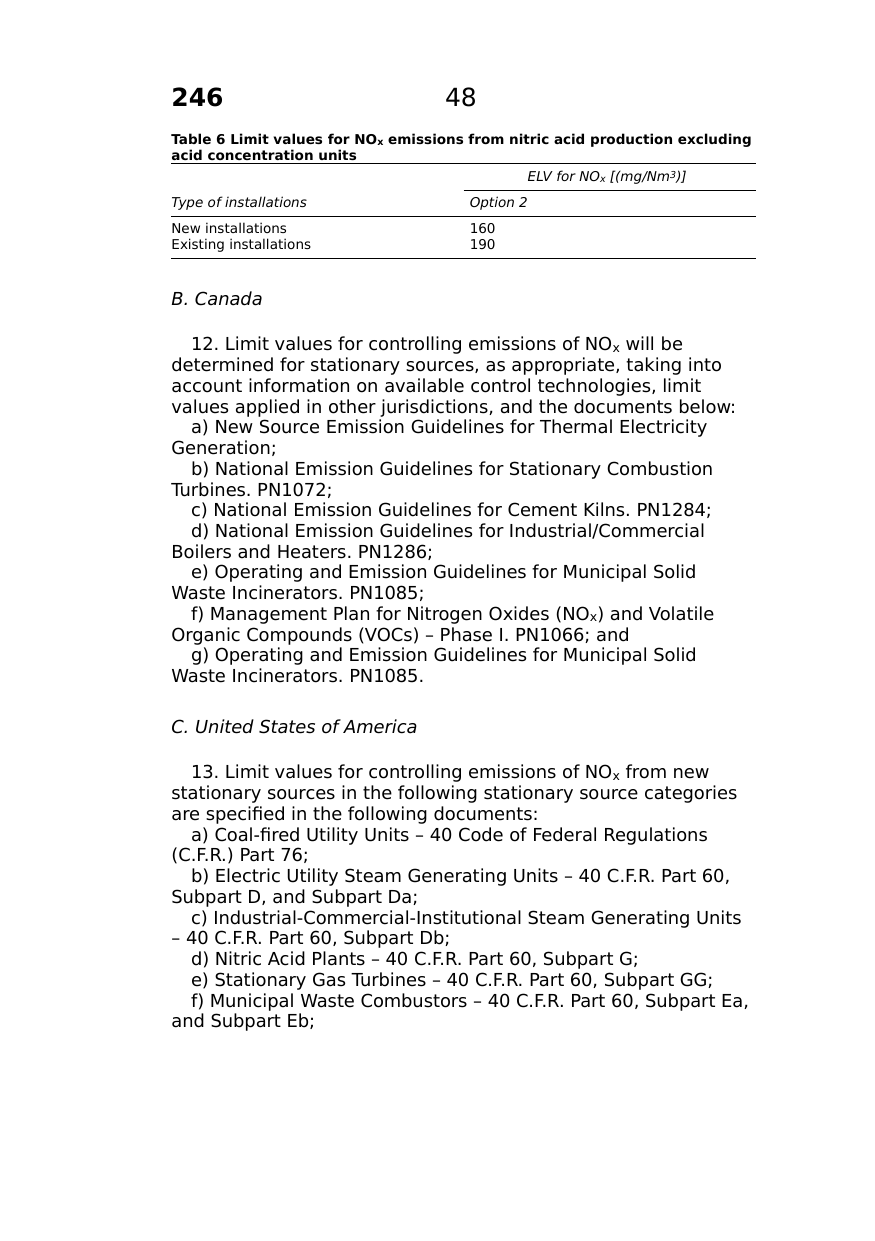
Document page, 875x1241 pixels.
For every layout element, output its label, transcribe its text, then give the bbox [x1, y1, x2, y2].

table_cell Existing installations [171, 237, 463, 257]
text 13. Limit values for controlling emissions of NOx from new stationary sources in the following stationary source categories are specified in the following documents: [171, 762, 756, 824]
table_cell New installations [171, 217, 463, 237]
subtitle C. United States of America [171, 717, 756, 737]
text c) National Emission Guidelines for Cement Kilns. PN1284; [171, 500, 756, 521]
table_cell Type of installations [171, 190, 463, 216]
text a) New Source Emission Guidelines for Thermal Electricity Generation; [171, 417, 756, 459]
text f) Municipal Waste Combustors – 40 C.F.R. Part 60, Subpart Ea, and Subpart Eb; [171, 990, 756, 1032]
table_header Table 6 Limit values for NOx emissions from nitric acid production excluding acid concentration units [171, 132, 756, 163]
text g) Operating and Emission Guidelines for Municipal Solid Waste Incinerators. PN1085. [171, 645, 756, 687]
text 12. Limit values for controlling emissions of NOx will be determined for stationary sources, as appropriate, taking into account information on available control technologies, limit values applied in other jurisdictions, and the documents below: [171, 334, 756, 417]
subtitle B. Canada [171, 288, 756, 309]
table_cell Option 2 [464, 191, 756, 216]
text d) Nitric Acid Plants – 40 C.F.R. Part 60, Subpart G; [171, 949, 756, 970]
text b) Electric Utility Steam Generating Units – 40 C.F.R. Part 60, Subpart D, and Subpart Da; [171, 866, 756, 907]
text d) National Emission Guidelines for Industrial/Commercial Boilers and Heaters. PN1286; [171, 521, 756, 562]
table_cell ELV for NOx [(mg/Nm3)] [464, 164, 756, 189]
table_cell [171, 164, 463, 189]
text e) Stationary Gas Turbines – 40 C.F.R. Part 60, Subpart GG; [171, 970, 756, 990]
text e) Operating and Emission Guidelines for Municipal Solid Waste Incinerators. PN1085; [171, 562, 756, 604]
text c) Industrial-Commercial-Institutional Steam Generating Units – 40 C.F.R. Part 60, Subpart Db; [171, 907, 756, 949]
text a) Coal-fired Utility Units – 40 Code of Federal Regulations (C.F.R.) Part 76; [171, 824, 756, 866]
text f) Management Plan for Nitrogen Oxides (NOx) and Volatile Organic Compounds (VOCs) – Phase I. PN1066; and [171, 604, 756, 645]
text b) National Emission Guidelines for Stationary Combustion Turbines. PN1072; [171, 459, 756, 500]
table_cell 160 [464, 217, 756, 237]
table_cell 190 [464, 237, 756, 257]
